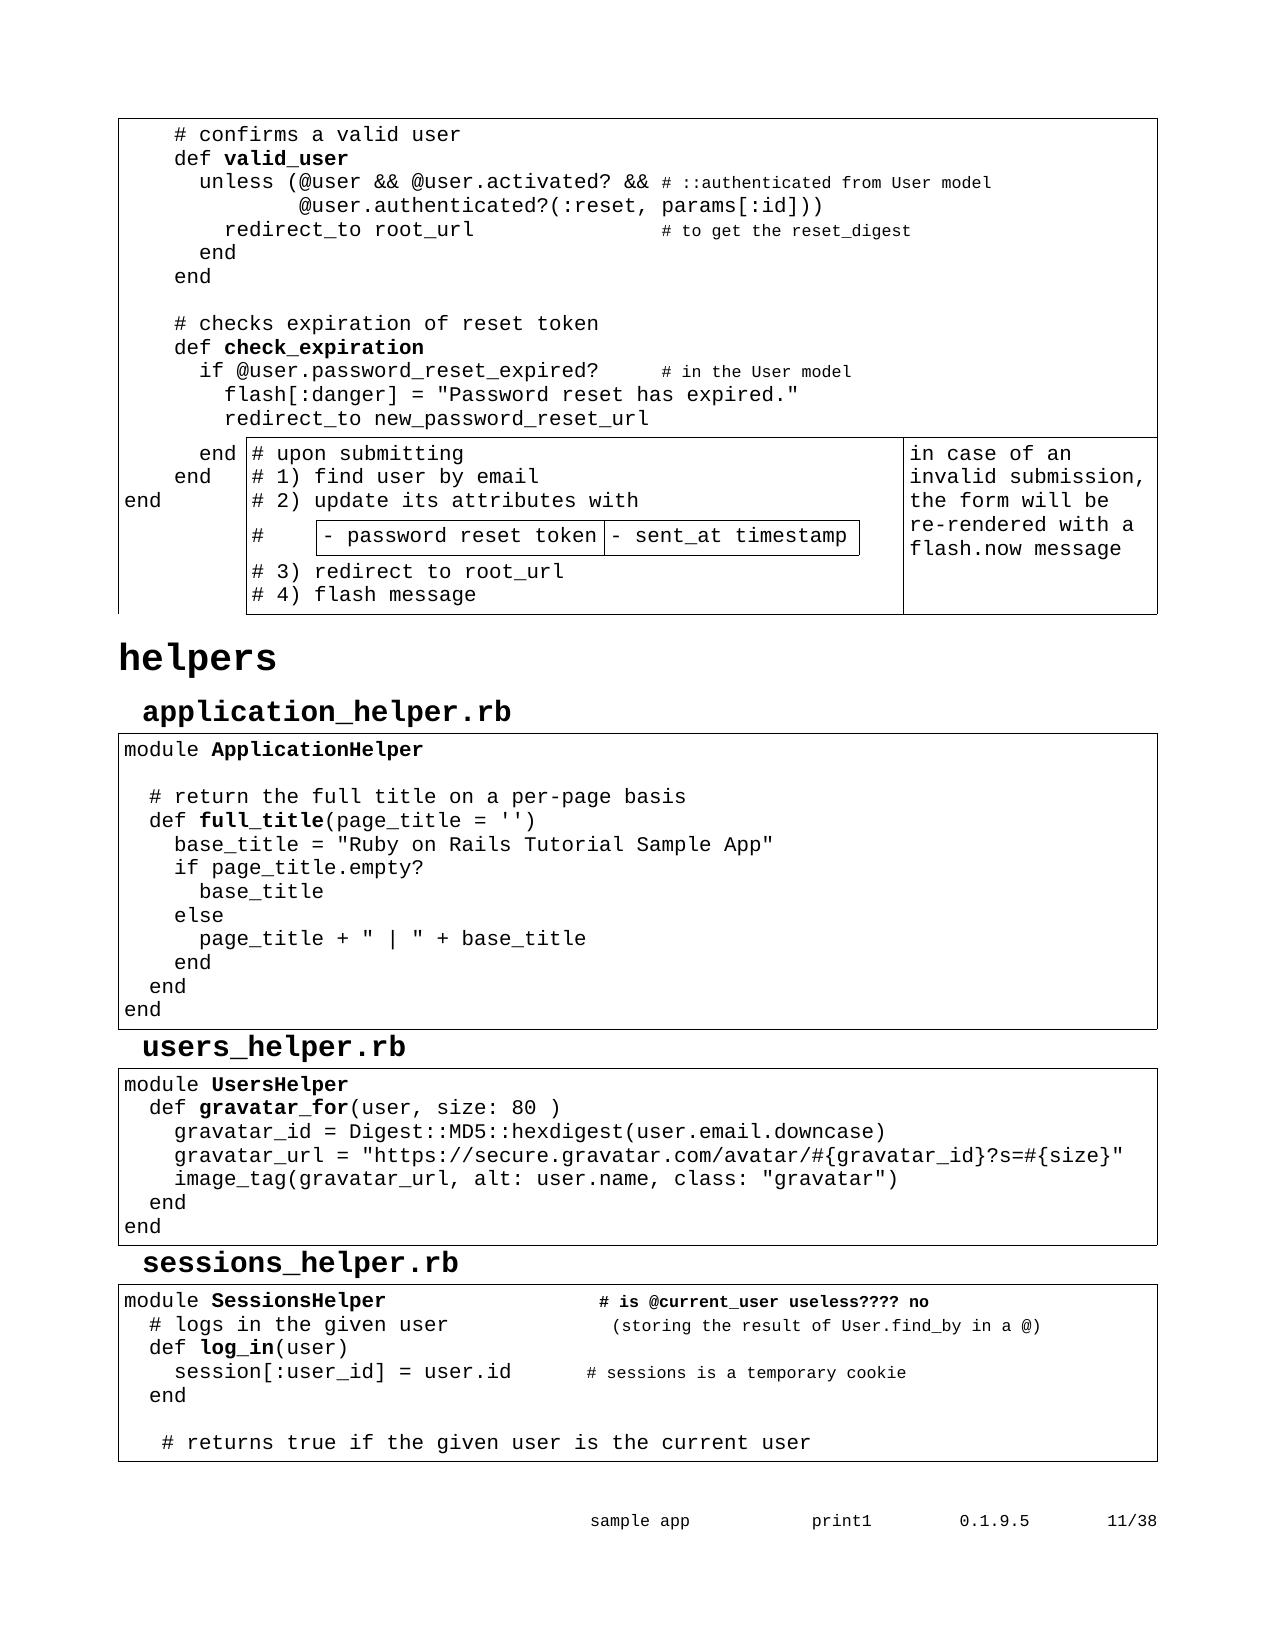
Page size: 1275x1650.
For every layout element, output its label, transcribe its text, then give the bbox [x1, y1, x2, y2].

table_cell - sent_at timestamp [605, 521, 859, 555]
table_cell # upon submitting # 1) find user by email # 2) update its attributes with [247, 438, 903, 519]
table_header # confirms a valid user def valid_user unless (@user && @user.activated? && # ::authenticated from User model @user.authenticated?(:reset, params[:id])) redirect_to root_url # to get the reset_digest end end # checks expiration of reset token def check_expiration if @user.password_reset_expired? # in the User model flash[:danger] = "Password reset has expired." redirect_to new_password_reset_url [119, 119, 1157, 437]
table_cell in case of an invalid submission, the form will be re-rendered with a flash.now message [904, 438, 1157, 614]
table_cell [119, 520, 246, 555]
table_cell # 3) redirect to root_url # 4) flash message [247, 555, 903, 614]
subtitle sessions_helper.rb [142, 1248, 1157, 1281]
table_cell end end end [119, 437, 246, 519]
table_cell [860, 520, 903, 555]
table_header module ApplicationHelper # return the full title on a per-page basis def full_title(page_title = '') base_title = "Ruby on Rails Tutorial Sample App" if page_title.empty? base_title else page_title + " | " + base_title end end end [119, 734, 1157, 1029]
table_header module UsersHelper def gravatar_for(user, size: 80 ) gravatar_id = Digest::MD5::hexdigest(user.email.downcase) gravatar_url = "https://secure.gravatar.com/avatar/#{gravatar_id}?s=#{size}" image_tag(gravatar_url, alt: user.name, class: "gravatar") end end [119, 1069, 1157, 1245]
table_cell [119, 555, 246, 614]
table_header module SessionsHelper # is @current_user useless???? no # logs in the given user (storing the result of User.find_by in a @) def log_in(user) session[:user_id] = user.id # sessions is a temporary cookie end # returns true if the given user is the current user [119, 1285, 1157, 1461]
subtitle users_helper.rb [142, 1032, 1157, 1065]
table_cell - password reset token [317, 521, 604, 555]
subtitle helpers [118, 639, 1157, 682]
table_cell # [247, 520, 316, 555]
subtitle application_helper.rb [142, 697, 1157, 730]
